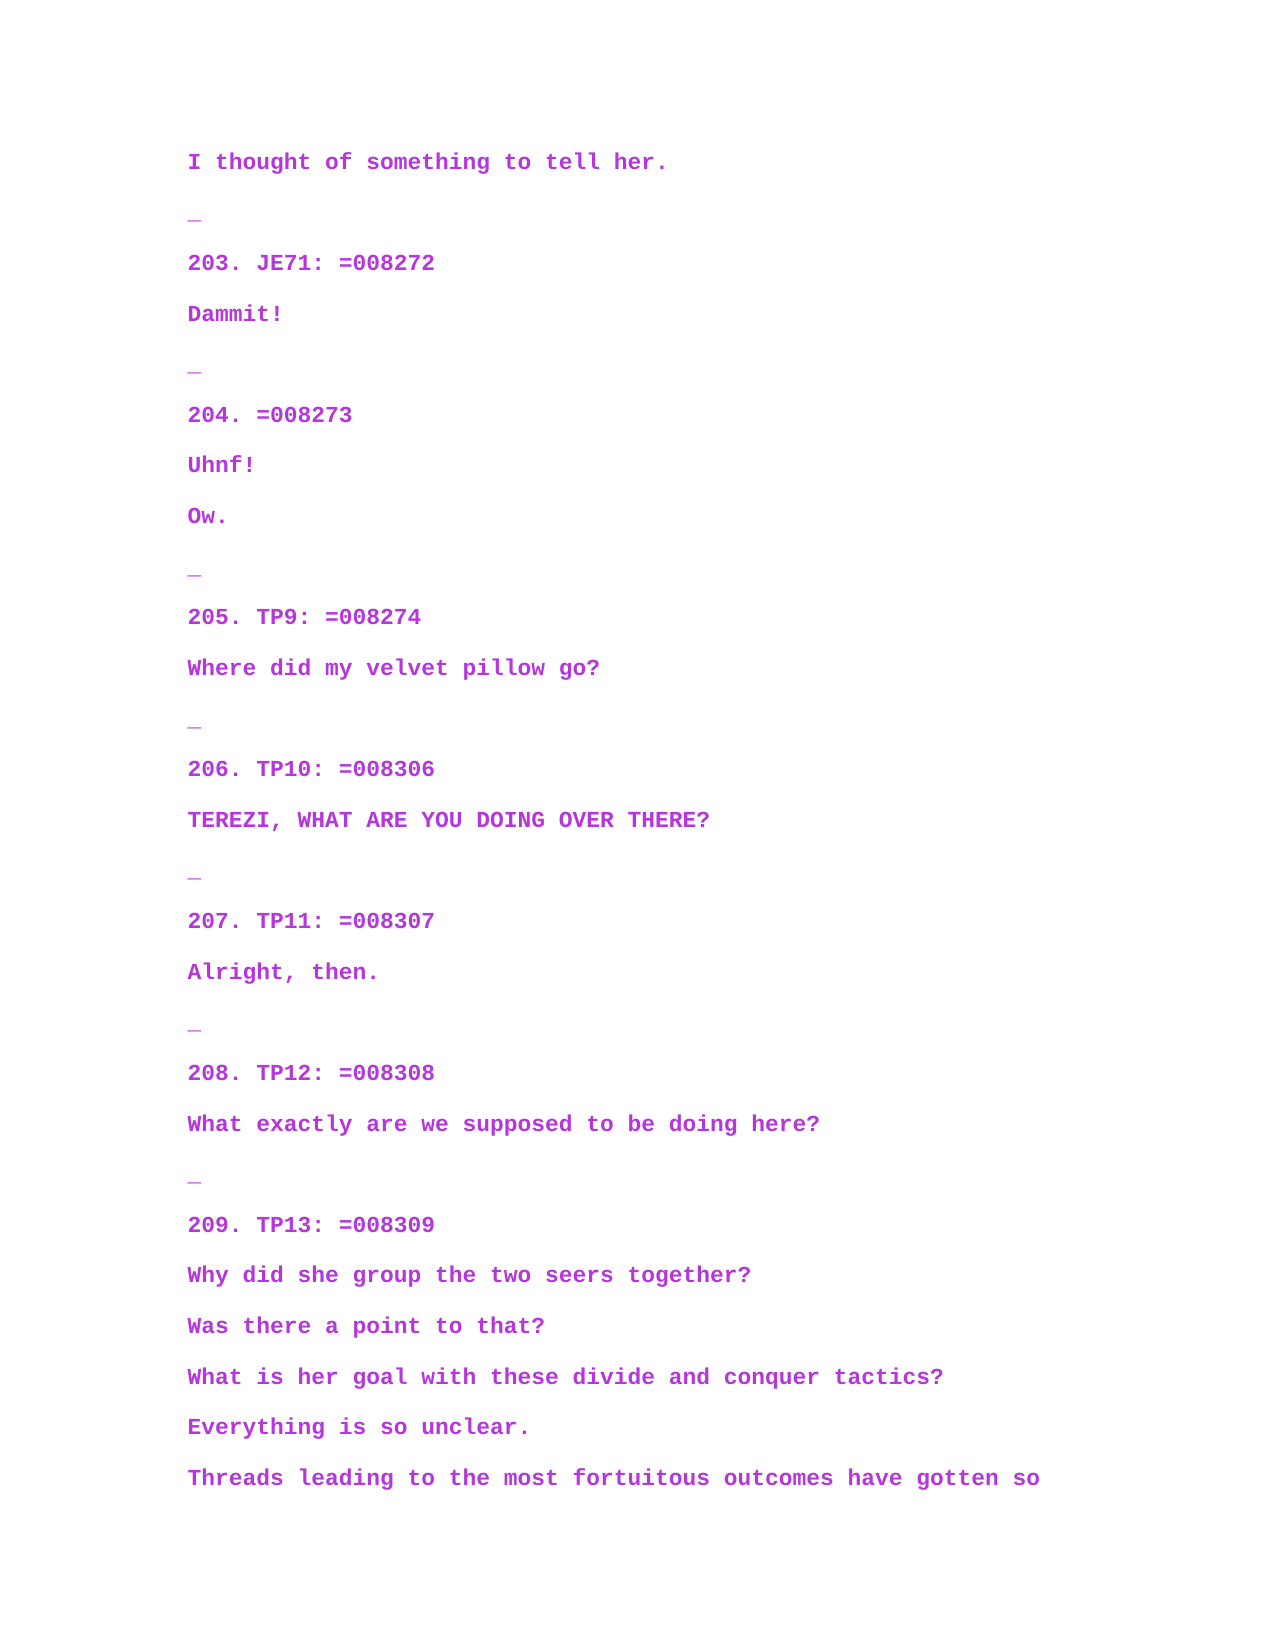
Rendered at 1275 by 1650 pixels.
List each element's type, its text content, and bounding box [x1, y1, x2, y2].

text Ow. [187, 504, 1087, 530]
text What exactly are we supposed to be doing here? [187, 1112, 1087, 1138]
text I thought of something to tell her. [187, 150, 1087, 176]
text 203. JE71: =008272 [187, 251, 1087, 277]
text 204. =008273 [187, 403, 1087, 429]
text Uhnf! [187, 454, 1087, 480]
text 208. TP12: =008308 [187, 1061, 1087, 1087]
text _ [187, 201, 1087, 227]
text Threads leading to the most fortuitous outcomes have gotten so [187, 1466, 1087, 1492]
text Where did my velvet pillow go? [187, 656, 1087, 682]
text Alright, then. [187, 960, 1087, 986]
text _ [187, 1011, 1087, 1037]
text Dammit! [187, 302, 1087, 328]
text Everything is so unclear. [187, 1416, 1087, 1442]
text _ [187, 707, 1087, 733]
text 207. TP11: =008307 [187, 909, 1087, 935]
text TEREZI, WHAT ARE YOU DOING OVER THERE? [187, 808, 1087, 834]
text _ [187, 352, 1087, 378]
text Why did she group the two seers together? [187, 1264, 1087, 1290]
text _ [187, 1162, 1087, 1188]
text _ [187, 859, 1087, 885]
text 205. TP9: =008274 [187, 606, 1087, 632]
text 206. TP10: =008306 [187, 757, 1087, 783]
text What is her goal with these divide and conquer tactics? [187, 1365, 1087, 1391]
text _ [187, 555, 1087, 581]
text Was there a point to that? [187, 1314, 1087, 1340]
text 209. TP13: =008309 [187, 1213, 1087, 1239]
